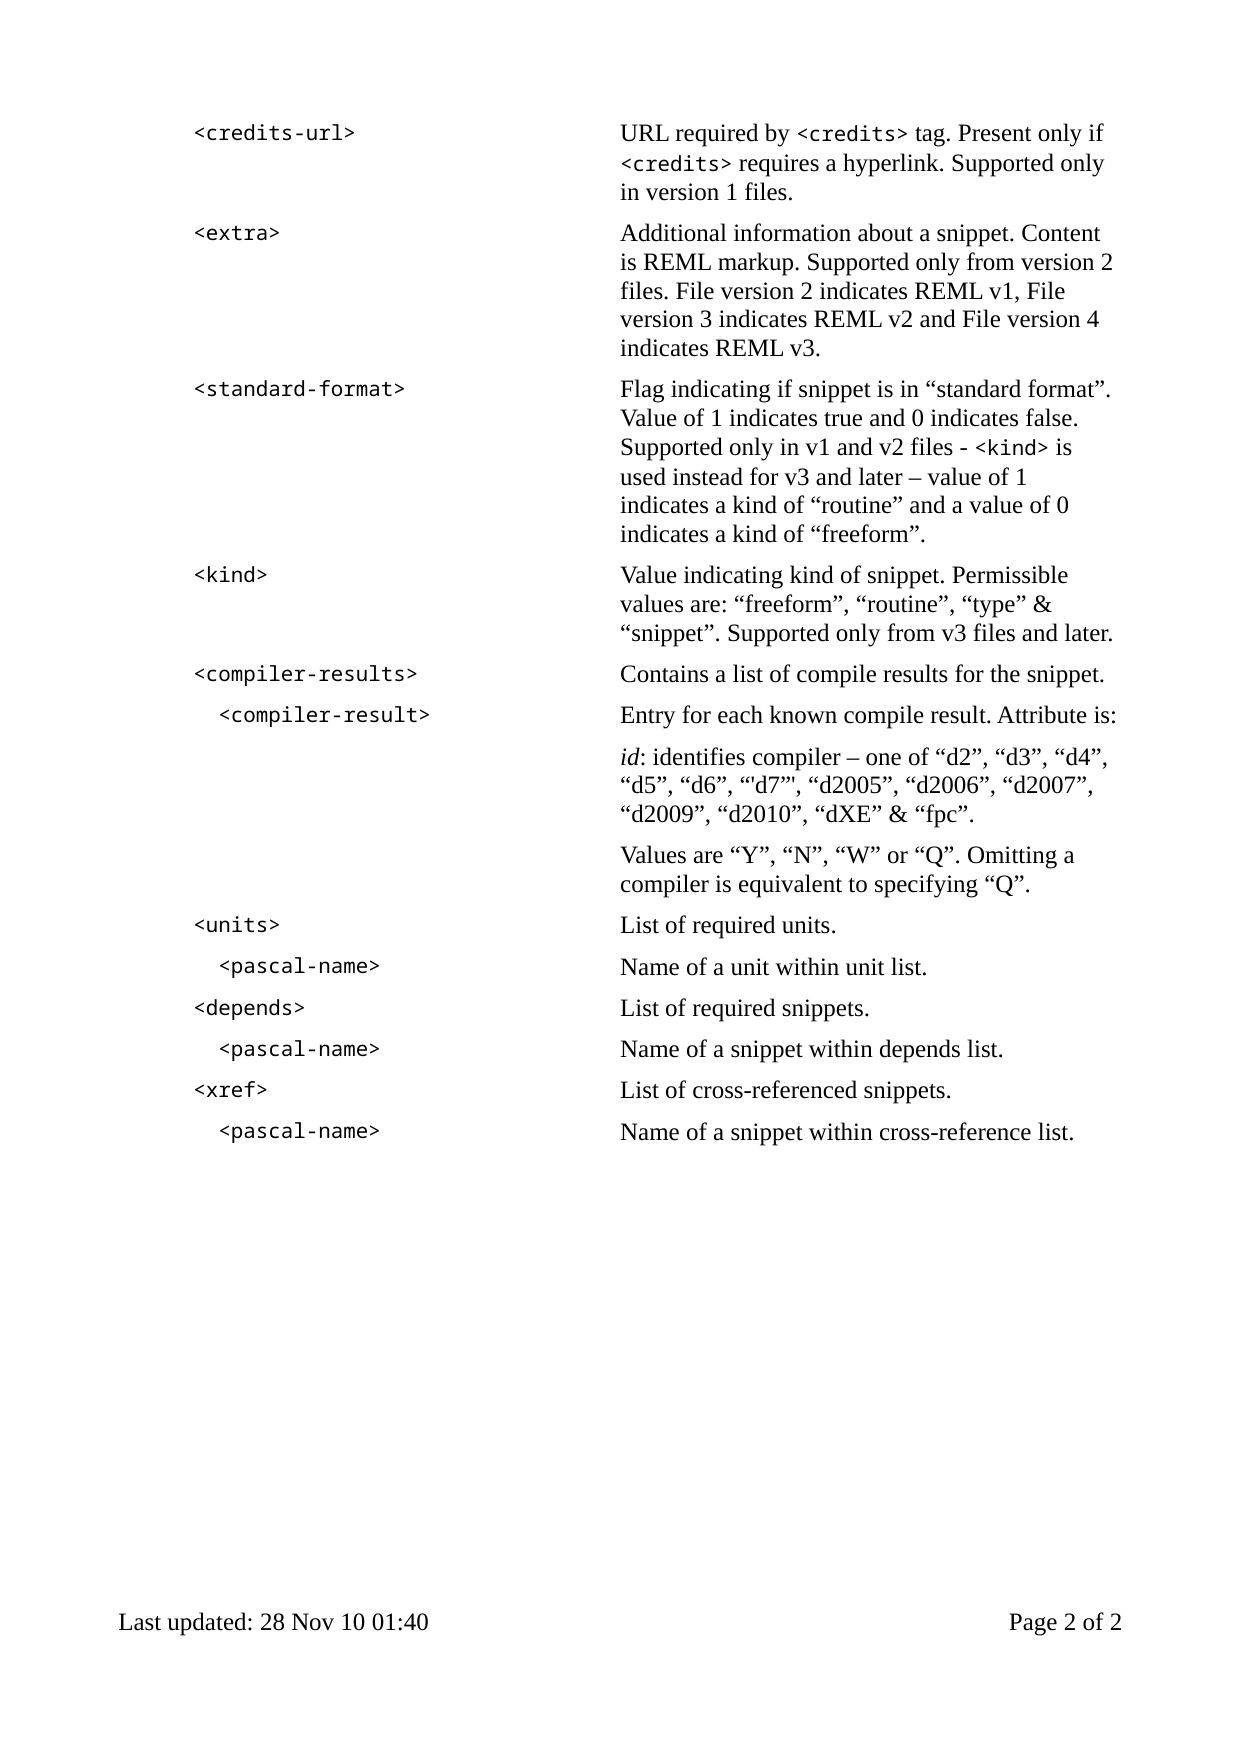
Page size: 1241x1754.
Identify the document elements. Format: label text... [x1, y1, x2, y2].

table_cell <credits-url> [118, 118, 620, 218]
table_cell <depends> [118, 993, 620, 1034]
table_cell Entry for each known compile result. Attribute is: id: identifies compiler – one of “d2”, “d3”, “d4”, “d5”, “d6”, “'d7”', “d2005”, “d2006”, “d2007”, “d2009”, “d2010”, “dXE” & “fpc”. Values are “Y”, “N”, “W” or “Q”. Omitting a compiler is equivalent to specifying “Q”. [620, 700, 1122, 910]
table_cell <kind> [118, 560, 620, 659]
table_cell <xref> [118, 1075, 620, 1117]
table_cell List of cross-referenced snippets. [620, 1075, 1122, 1117]
table_cell <pascal-name> [118, 952, 620, 993]
table_cell List of required units. [620, 910, 1122, 952]
table_cell Name of a snippet within cross-reference list. [620, 1117, 1122, 1158]
table_cell Value indicating kind of snippet. Permissible values are: “freeform”, “routine”, “type” & “snippet”. Supported only from v3 files and later. [620, 560, 1122, 659]
table_cell <compiler-result> [118, 700, 620, 910]
table_cell Name of a unit within unit list. [620, 952, 1122, 993]
table_cell <pascal-name> [118, 1117, 620, 1158]
table_cell Additional information about a snippet. Content is REML markup. Supported only from version 2 files. File version 2 indicates REML v1, File version 3 indicates REML v2 and File version 4 indicates REML v3. [620, 218, 1122, 374]
table_cell Flag indicating if snippet is in “standard format”. Value of 1 indicates true and 0 indicates false. Supported only in v1 and v2 files - <kind> is used instead for v3 and later – value of 1 indicates a kind of “routine” and a value of 0 indicates a kind of “freeform”. [620, 375, 1122, 560]
table_cell Name of a snippet within depends list. [620, 1034, 1122, 1075]
table_cell <standard-format> [118, 375, 620, 560]
table_cell Contains a list of compile results for the snippet. [620, 659, 1122, 700]
table_cell List of required snippets. [620, 993, 1122, 1034]
table_cell <pascal-name> [118, 1034, 620, 1075]
table_cell <units> [118, 910, 620, 952]
table_cell <compiler-results> [118, 659, 620, 700]
table_cell <extra> [118, 218, 620, 374]
table_cell URL required by <credits> tag. Present only if <credits> requires a hyperlink. Supported only in version 1 files. [620, 118, 1122, 218]
